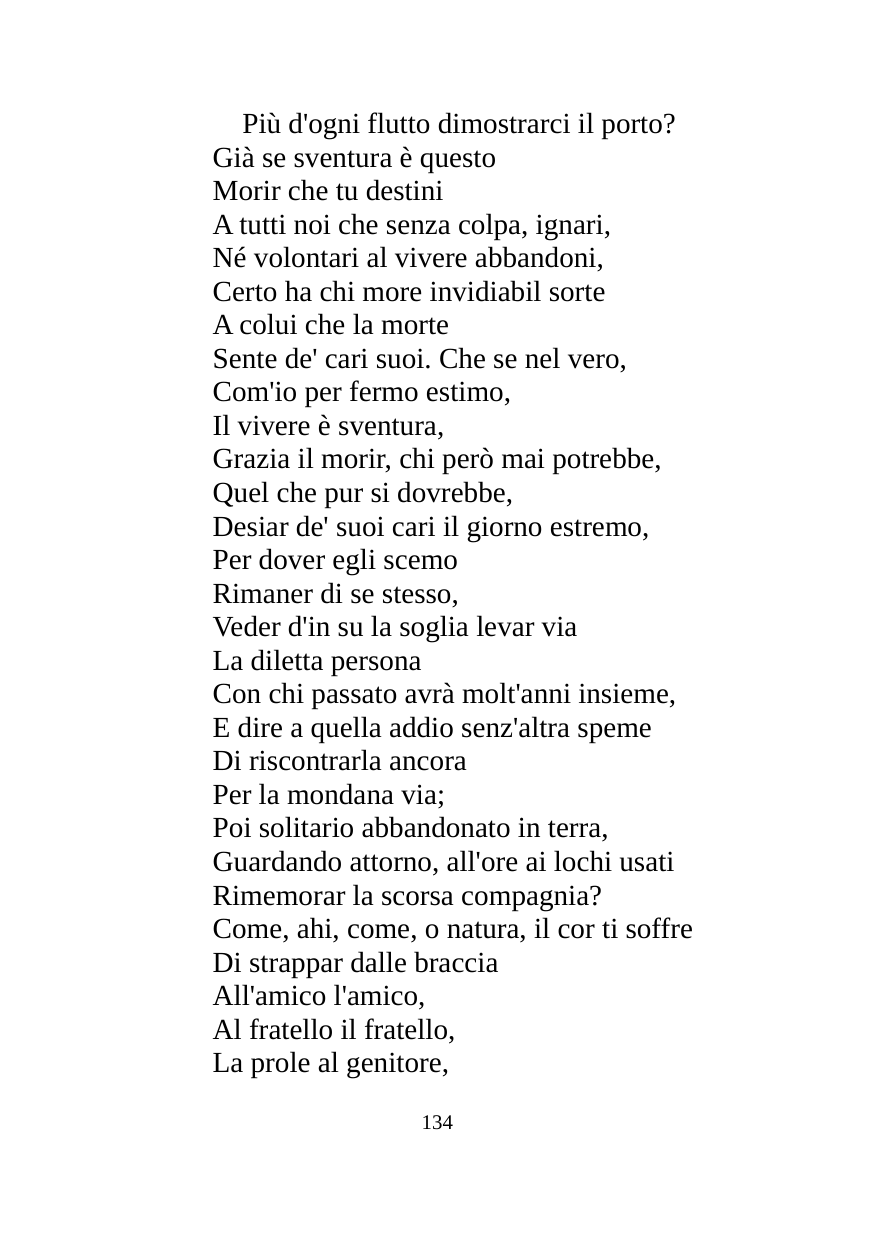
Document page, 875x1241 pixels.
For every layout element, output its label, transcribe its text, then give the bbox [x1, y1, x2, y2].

text Guardando attorno, all'ore ai lochi usati [183, 844, 768, 878]
text Rimaner di se stesso, [183, 576, 768, 609]
text Sente de' cari suoi. Che se nel vero, [183, 341, 768, 374]
text La diletta persona [183, 643, 768, 676]
text Per dover egli scemo [183, 542, 768, 576]
text All'amico l'amico, [183, 978, 768, 1012]
text Grazia il morir, chi però mai potrebbe, [183, 442, 768, 475]
text Com'io per fermo estimo, [183, 374, 768, 408]
text Poi solitario abbandonato in terra, [183, 811, 768, 844]
text Veder d'in su la soglia levar via [183, 609, 768, 643]
text Rimemorar la scorsa compagnia? [183, 878, 768, 911]
text Di strappar dalle braccia [183, 945, 768, 978]
text Come, ahi, come, o natura, il cor ti soffre [183, 911, 768, 945]
text Già se sventura è questo [183, 140, 768, 173]
text Di riscontrarla ancora [183, 743, 768, 777]
text Né volontari al vivere abbandoni, [183, 240, 768, 274]
text Morir che tu destini [183, 173, 768, 207]
text La prole al genitore, [183, 1045, 768, 1079]
text Certo ha chi more invidiabil sorte [183, 274, 768, 307]
text E dire a quella addio senz'altra speme [183, 710, 768, 743]
text A tutti noi che senza colpa, ignari, [183, 207, 768, 240]
text Il vivere è sventura, [183, 408, 768, 442]
text Desiar de' suoi cari il giorno estremo, [183, 509, 768, 542]
text Al fratello il fratello, [183, 1012, 768, 1045]
text Per la mondana via; [183, 777, 768, 811]
text Con chi passato avrà molt'anni insieme, [183, 676, 768, 710]
text Quel che pur si dovrebbe, [183, 475, 768, 509]
text A colui che la morte [183, 307, 768, 341]
text Più d'ogni flutto dimostrarci il porto? [212, 106, 768, 140]
